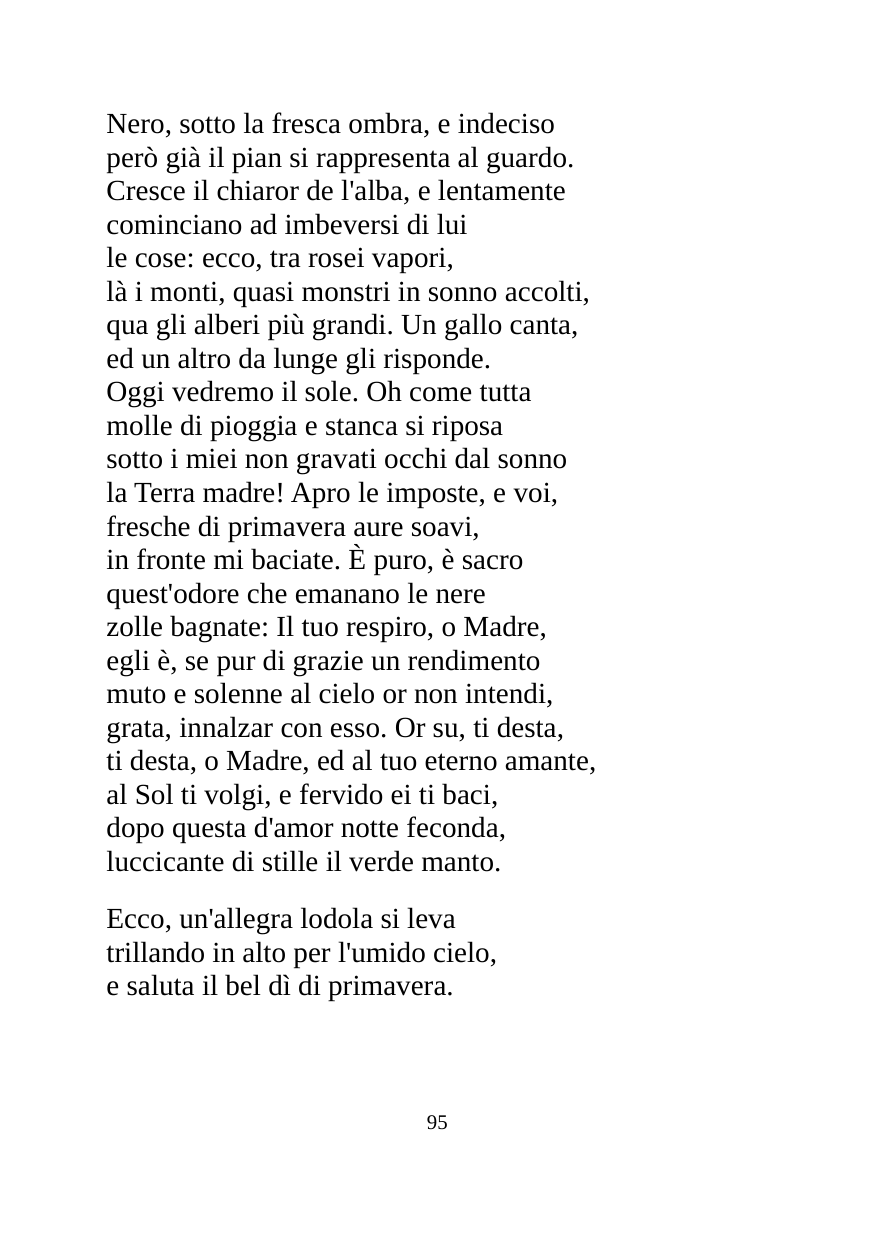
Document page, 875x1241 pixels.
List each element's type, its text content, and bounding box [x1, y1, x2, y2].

text la Terra madre! Apro le imposte, e voi, [106, 475, 768, 509]
text e saluta il bel dì di primavera. [106, 968, 768, 1002]
text trillando in alto per l'umido cielo, [106, 935, 768, 968]
text quest'odore che emanano le nere [106, 576, 768, 609]
text Oggi vedremo il sole. Oh come tutta [106, 374, 768, 408]
text Nero, sotto la fresca ombra, e indeciso [106, 106, 768, 140]
text in fronte mi baciate. È puro, è sacro [106, 542, 768, 576]
text zolle bagnate: Il tuo respiro, o Madre, [106, 609, 768, 643]
text grata, innalzar con esso. Or su, ti desta, [106, 710, 768, 743]
text ed un altro da lunge gli risponde. [106, 341, 768, 374]
text luccicante di stille il verde manto. [106, 844, 768, 878]
text fresche di primavera aure soavi, [106, 509, 768, 542]
text là i monti, quasi monstri in sonno accolti, [106, 274, 768, 307]
text qua gli alberi più grandi. Un gallo canta, [106, 307, 768, 341]
text cominciano ad imbeversi di lui [106, 207, 768, 240]
text Ecco, un'allegra lodola si leva [106, 901, 768, 935]
text sotto i miei non gravati occhi dal sonno [106, 442, 768, 475]
text molle di pioggia e stanca si riposa [106, 408, 768, 442]
text le cose: ecco, tra rosei vapori, [106, 240, 768, 274]
text però già il pian si rappresenta al guardo. [106, 140, 768, 173]
text dopo questa d'amor notte feconda, [106, 811, 768, 844]
text muto e solenne al cielo or non intendi, [106, 676, 768, 710]
text Cresce il chiaror de l'alba, e lentamente [106, 173, 768, 207]
text ti desta, o Madre, ed al tuo eterno amante, [106, 743, 768, 777]
text egli è, se pur di grazie un rendimento [106, 643, 768, 676]
text al Sol ti volgi, e fervido ei ti baci, [106, 777, 768, 811]
